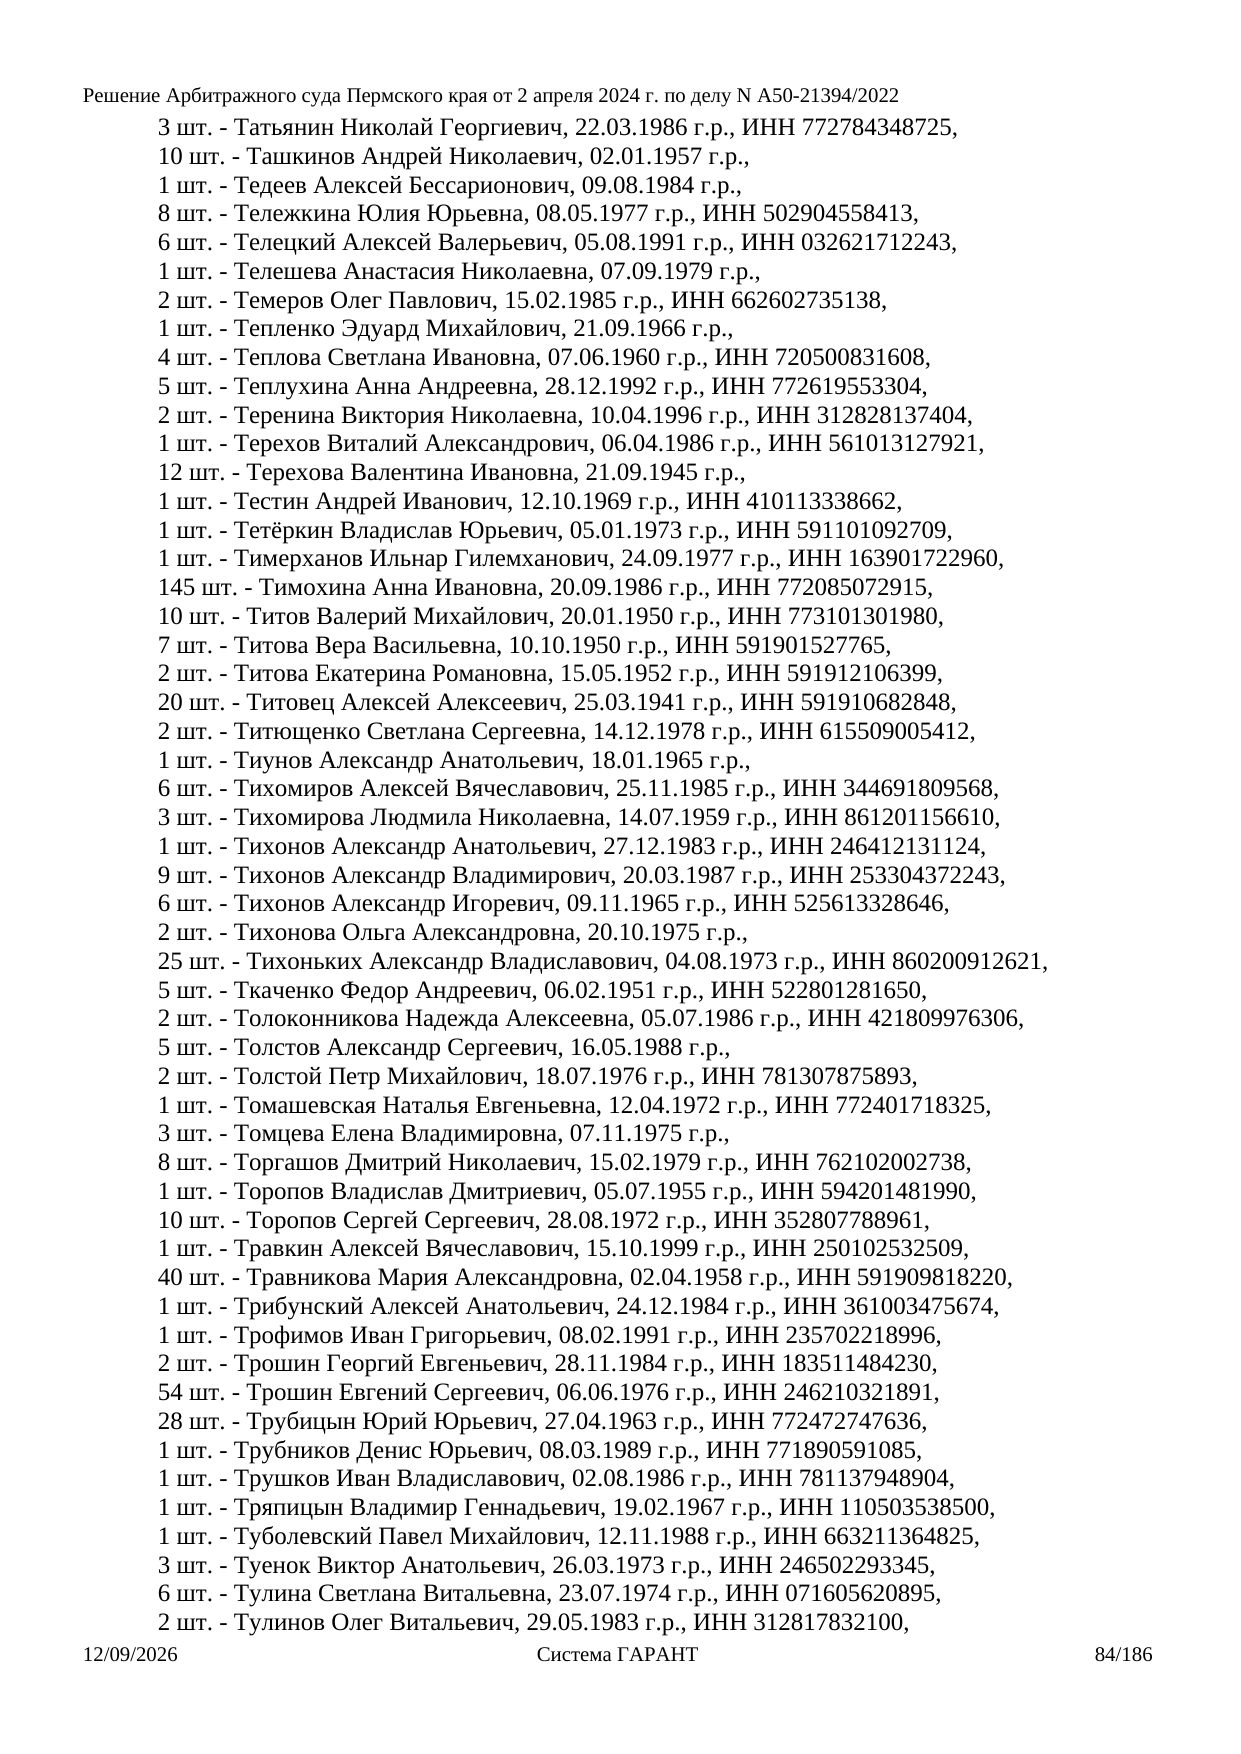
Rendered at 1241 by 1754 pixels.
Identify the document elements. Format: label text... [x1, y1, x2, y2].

text 2 шт. - Трошин Георгий Евгеньевич, 28.11.1984 г.р., ИНН 183511484230, [83, 1348, 1157, 1377]
text 1 шт. - Тетёркин Владислав Юрьевич, 05.01.1973 г.р., ИНН 591101092709, [83, 515, 1157, 543]
text 1 шт. - Травкин Алексей Вячеславович, 15.10.1999 г.р., ИНН 250102532509, [83, 1233, 1157, 1262]
text 1 шт. - Торопов Владислав Дмитриевич, 05.07.1955 г.р., ИНН 594201481990, [83, 1176, 1157, 1205]
text 1 шт. - Тихонов Александр Анатольевич, 27.12.1983 г.р., ИНН 246412131124, [83, 831, 1157, 860]
text 1 шт. - Томашевская Наталья Евгеньевна, 12.04.1972 г.р., ИНН 772401718325, [83, 1090, 1157, 1118]
text 7 шт. - Титова Вера Васильевна, 10.10.1950 г.р., ИНН 591901527765, [83, 630, 1157, 658]
text 5 шт. - Толстов Александр Сергеевич, 16.05.1988 г.р., [83, 1032, 1157, 1061]
text 1 шт. - Трушков Иван Владиславович, 02.08.1986 г.р., ИНН 781137948904, [83, 1463, 1157, 1492]
text 1 шт. - Трибунский Алексей Анатольевич, 24.12.1984 г.р., ИНН 361003475674, [83, 1291, 1157, 1320]
text 10 шт. - Ташкинов Андрей Николаевич, 02.01.1957 г.р., [83, 141, 1157, 170]
text 1 шт. - Тепленко Эдуард Михайлович, 21.09.1966 г.р., [83, 313, 1157, 342]
text 28 шт. - Трубицын Юрий Юрьевич, 27.04.1963 г.р., ИНН 772472747636, [83, 1406, 1157, 1435]
text 1 шт. - Терехов Виталий Александрович, 06.04.1986 г.р., ИНН 561013127921, [83, 428, 1157, 457]
text 1 шт. - Тедеев Алексей Бессарионович, 09.08.1984 г.р., [83, 170, 1157, 198]
text 145 шт. - Тимохина Анна Ивановна, 20.09.1986 г.р., ИНН 772085072915, [83, 572, 1157, 601]
text 6 шт. - Телецкий Алексей Валерьевич, 05.08.1991 г.р., ИНН 032621712243, [83, 227, 1157, 256]
text 6 шт. - Тихонов Александр Игоревич, 09.11.1965 г.р., ИНН 525613328646, [83, 888, 1157, 917]
text 5 шт. - Ткаченко Федор Андреевич, 06.02.1951 г.р., ИНН 522801281650, [83, 975, 1157, 1003]
text 2 шт. - Тулинов Олег Витальевич, 29.05.1983 г.р., ИНН 312817832100, [83, 1607, 1157, 1636]
text 3 шт. - Томцева Елена Владимировна, 07.11.1975 г.р., [83, 1118, 1157, 1147]
text 6 шт. - Тихомиров Алексей Вячеславович, 25.11.1985 г.р., ИНН 344691809568, [83, 773, 1157, 802]
text 1 шт. - Трубников Денис Юрьевич, 08.03.1989 г.р., ИНН 771890591085, [83, 1435, 1157, 1463]
text 1 шт. - Трофимов Иван Григорьевич, 08.02.1991 г.р., ИНН 235702218996, [83, 1320, 1157, 1348]
text 2 шт. - Теренина Виктория Николаевна, 10.04.1996 г.р., ИНН 312828137404, [83, 400, 1157, 428]
text 25 шт. - Тихоньких Александр Владиславович, 04.08.1973 г.р., ИНН 860200912621, [83, 946, 1157, 975]
text 40 шт. - Травникова Мария Александровна, 02.04.1958 г.р., ИНН 591909818220, [83, 1262, 1157, 1291]
text 1 шт. - Тряпицын Владимир Геннадьевич, 19.02.1967 г.р., ИНН 110503538500, [83, 1492, 1157, 1521]
text 2 шт. - Толстой Петр Михайлович, 18.07.1976 г.р., ИНН 781307875893, [83, 1061, 1157, 1090]
text 2 шт. - Титова Екатерина Романовна, 15.05.1952 г.р., ИНН 591912106399, [83, 658, 1157, 687]
text 1 шт. - Туболевский Павел Михайлович, 12.11.1988 г.р., ИНН 663211364825, [83, 1521, 1157, 1550]
text 2 шт. - Толоконникова Надежда Алексеевна, 05.07.1986 г.р., ИНН 421809976306, [83, 1003, 1157, 1032]
text 2 шт. - Темеров Олег Павлович, 15.02.1985 г.р., ИНН 662602735138, [83, 285, 1157, 313]
text 10 шт. - Торопов Сергей Сергеевич, 28.08.1972 г.р., ИНН 352807788961, [83, 1205, 1157, 1233]
text 2 шт. - Тихонова Ольга Александровна, 20.10.1975 г.р., [83, 917, 1157, 946]
text 1 шт. - Тиунов Александр Анатольевич, 18.01.1965 г.р., [83, 745, 1157, 773]
text 1 шт. - Тестин Андрей Иванович, 12.10.1969 г.р., ИНН 410113338662, [83, 486, 1157, 515]
text 54 шт. - Трошин Евгений Сергеевич, 06.06.1976 г.р., ИНН 246210321891, [83, 1377, 1157, 1406]
text 10 шт. - Титов Валерий Михайлович, 20.01.1950 г.р., ИНН 773101301980, [83, 601, 1157, 630]
text 1 шт. - Тимерханов Ильнар Гилемханович, 24.09.1977 г.р., ИНН 163901722960, [83, 543, 1157, 572]
text 12 шт. - Терехова Валентина Ивановна, 21.09.1945 г.р., [83, 457, 1157, 486]
text 2 шт. - Титющенко Светлана Сергеевна, 14.12.1978 г.р., ИНН 615509005412, [83, 716, 1157, 745]
text 1 шт. - Телешева Анастасия Николаевна, 07.09.1979 г.р., [83, 256, 1157, 285]
text 8 шт. - Торгашов Дмитрий Николаевич, 15.02.1979 г.р., ИНН 762102002738, [83, 1147, 1157, 1176]
text 9 шт. - Тихонов Александр Владимирович, 20.03.1987 г.р., ИНН 253304372243, [83, 860, 1157, 888]
text 3 шт. - Тихомирова Людмила Николаевна, 14.07.1959 г.р., ИНН 861201156610, [83, 802, 1157, 831]
text 4 шт. - Теплова Светлана Ивановна, 07.06.1960 г.р., ИНН 720500831608, [83, 342, 1157, 371]
text 3 шт. - Татьянин Николай Георгиевич, 22.03.1986 г.р., ИНН 772784348725, [83, 112, 1157, 141]
text 20 шт. - Титовец Алексей Алексеевич, 25.03.1941 г.р., ИНН 591910682848, [83, 687, 1157, 716]
text 8 шт. - Тележкина Юлия Юрьевна, 08.05.1977 г.р., ИНН 502904558413, [83, 198, 1157, 227]
text 5 шт. - Теплухина Анна Андреевна, 28.12.1992 г.р., ИНН 772619553304, [83, 371, 1157, 400]
text 6 шт. - Тулина Светлана Витальевна, 23.07.1974 г.р., ИНН 071605620895, [83, 1578, 1157, 1607]
text 3 шт. - Туенок Виктор Анатольевич, 26.03.1973 г.р., ИНН 246502293345, [83, 1550, 1157, 1578]
